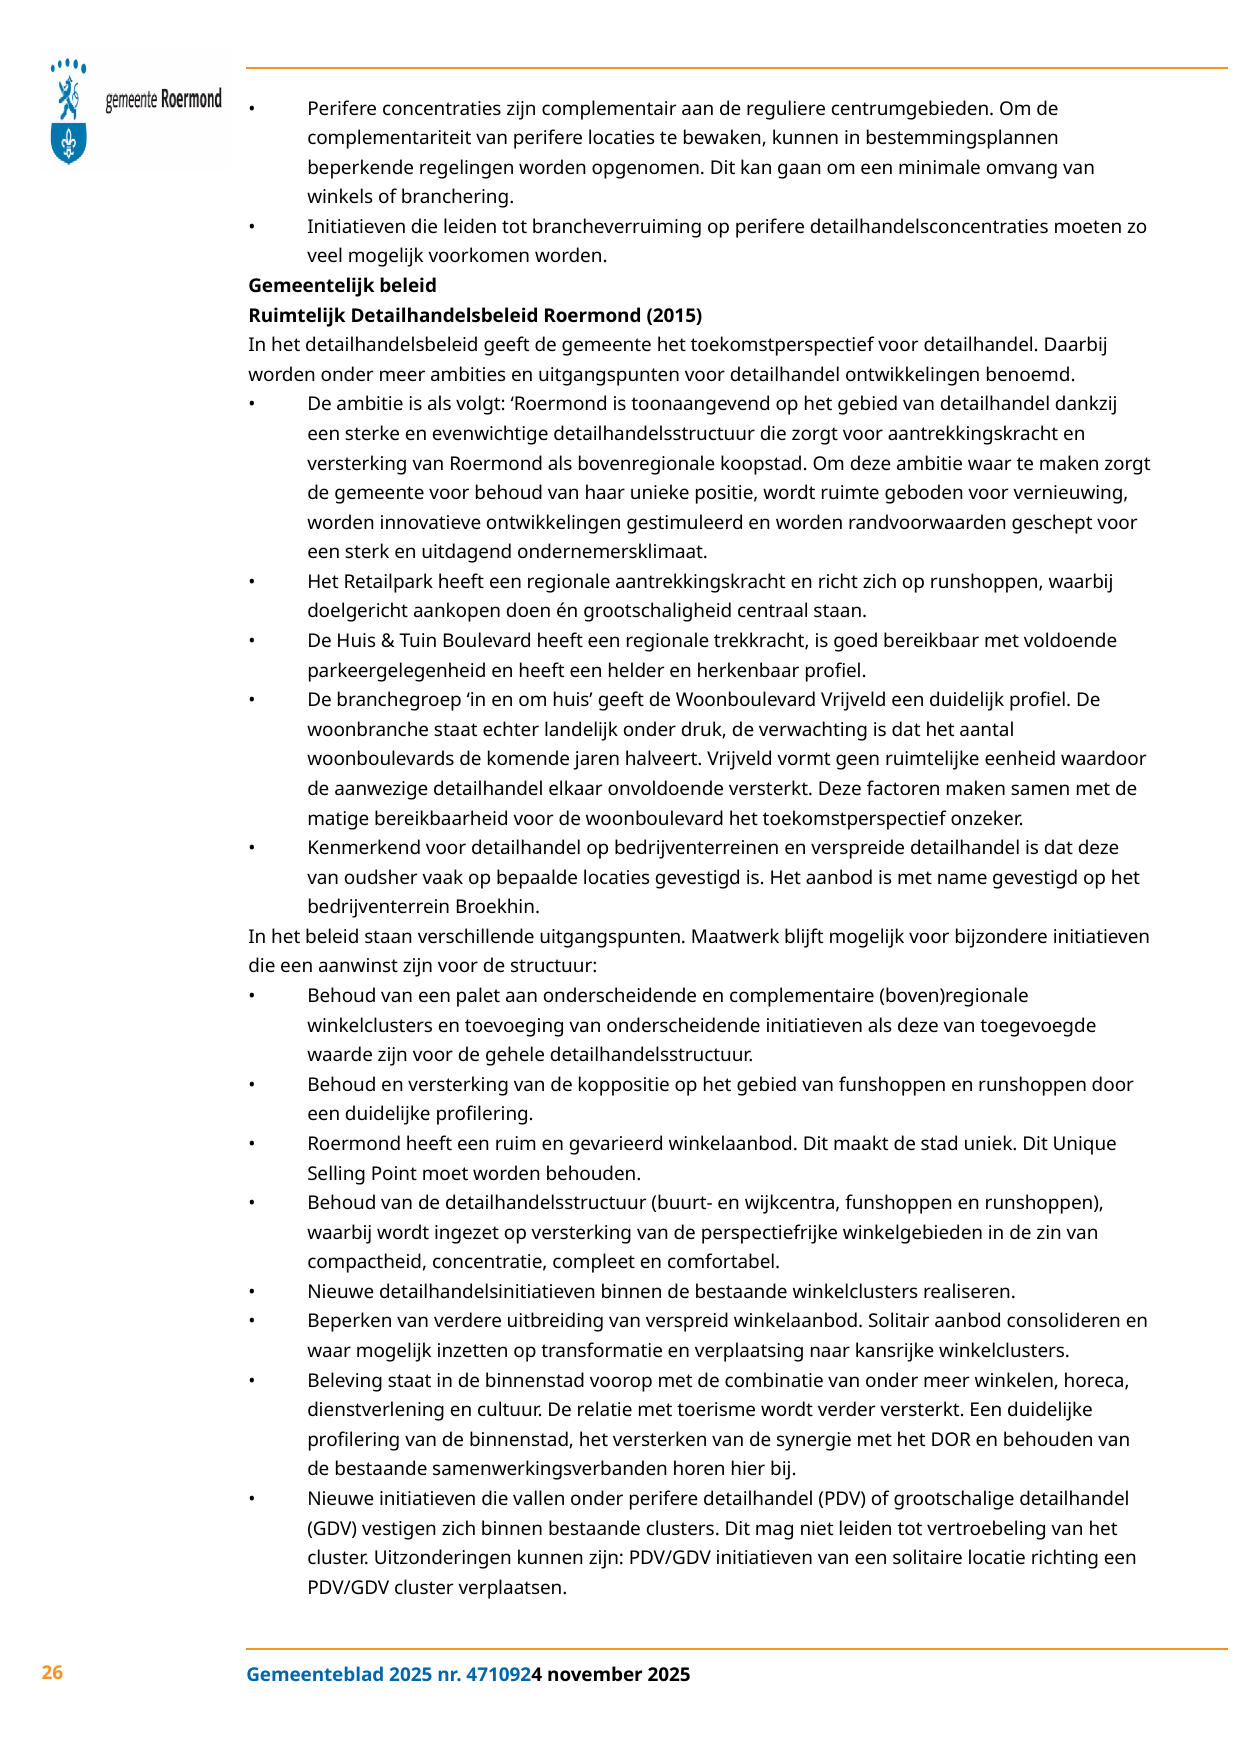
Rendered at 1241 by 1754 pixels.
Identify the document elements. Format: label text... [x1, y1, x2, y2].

list De Huis & Tuin Boulevard heeft een regionale trekkracht, is goed bereikbaar met voldoende parkeergelegenheid en heeft een helder en herkenbaar profiel. [248, 627, 1152, 683]
text In het beleid staan verschillende uitgangspunten. Maatwerk blijft mogelijk voor bijzondere initiatieven die een aanwinst zijn voor de structuur: [248, 923, 1152, 978]
list Behoud en versterking van de koppositie op het gebied van funshoppen en runshoppen door een duidelijke profilering. [248, 1071, 1152, 1126]
picture [41, 47, 231, 172]
list Behoud van de detailhandelsstructuur (buurt- en wijkcentra, funshoppen en runshoppen), waarbij wordt ingezet op versterking van de perspectiefrijke winkelgebieden in de zin van compactheid, concentratie, compleet en comfortabel. [248, 1189, 1152, 1274]
text Ruimtelijk Detailhandelsbeleid Roermond (2015) [248, 302, 1152, 328]
list Roermond heeft een ruim en gevarieerd winkelaanbod. Dit maakt de stad uniek. Dit Unique Selling Point moet worden behouden. [248, 1130, 1152, 1186]
list Behoud van een palet aan onderscheidende en complementaire (boven)regionale winkelclusters en toevoeging van onderscheidende initiatieven als deze van toegevoegde waarde zijn voor de gehele detailhandelsstructuur. [248, 982, 1152, 1067]
text In het detailhandelsbeleid geeft de gemeente het toekomstperspectief voor detailhandel. Daarbij worden onder meer ambities en uitgangspunten voor detailhandel ontwikkelingen benoemd. [248, 331, 1152, 387]
list Nieuwe detailhandelsinitiatieven binnen de bestaande winkelclusters realiseren. [248, 1278, 1152, 1304]
list Beperken van verdere uitbreiding van verspreid winkelaanbod. Solitair aanbod consolideren en waar mogelijk inzetten op transformatie en verplaatsing naar kansrijke winkelclusters. [248, 1308, 1152, 1363]
list De branchegroep ‘in en om huis’ geeft de Woonboulevard Vrijveld een duidelijk profiel. De woonbranche staat echter landelijk onder druk, de verwachting is dat het aantal woonboulevards de komende jaren halveert. Vrijveld vormt geen ruimtelijke eenheid waardoor de aanwezige detailhandel elkaar onvoldoende versterkt. Deze factoren maken samen met de matige bereikbaarheid voor de woonboulevard het toekomstperspectief onzeker. [248, 686, 1152, 831]
list De ambitie is als volgt: ‘Roermond is toonaangevend op het gebied van detailhandel dankzij een sterke en evenwichtige detailhandelsstructuur die zorgt voor aantrekkingskracht en versterking van Roermond als bovenregionale koopstad. Om deze ambitie waar te maken zorgt de gemeente voor behoud van haar unieke positie, wordt ruimte geboden voor vernieuwing, worden innovatieve ontwikkelingen gestimuleerd en worden randvoorwaarden geschept voor een sterk en uitdagend ondernemersklimaat. [248, 391, 1152, 564]
list Kenmerkend voor detailhandel op bedrijventerreinen en verspreide detailhandel is dat deze van oudsher vaak op bepaalde locaties gevestigd is. Het aanbod is met name gevestigd op het bedrijventerrein Broekhin. [248, 834, 1152, 919]
text Gemeentelijk beleid [248, 272, 1152, 298]
list Nieuwe initiatieven die vallen onder perifere detailhandel (PDV) of grootschalige detailhandel (GDV) vestigen zich binnen bestaande clusters. Dit mag niet leiden tot vertroebeling van het cluster. Uitzonderingen kunnen zijn: PDV/GDV initiatieven van een solitaire locatie richting een PDV/GDV cluster verplaatsen. [248, 1485, 1152, 1600]
list Het Retailpark heeft een regionale aantrekkingskracht en richt zich op runshoppen, waarbij doelgericht aankopen doen én grootschaligheid centraal staan. [248, 568, 1152, 623]
list Beleving staat in de binnenstad voorop met de combinatie van onder meer winkelen, horeca, dienstverlening en cultuur. De relatie met toerisme wordt verder versterkt. Een duidelijke profilering van de binnenstad, het versterken van de synergie met het DOR en behouden van de bestaande samenwerkingsverbanden horen hier bij. [248, 1367, 1152, 1481]
list Initiatieven die leiden tot brancheverruiming op perifere detailhandelsconcentraties moeten zo veel mogelijk voorkomen worden. [248, 213, 1152, 268]
list Perifere concentraties zijn complementair aan de reguliere centrumgebieden. Om de complementariteit van perifere locaties te bewaken, kunnen in bestemmingsplannen beperkende regelingen worden opgenomen. Dit kan gaan om een minimale omvang van winkels of branchering. [248, 95, 1152, 209]
